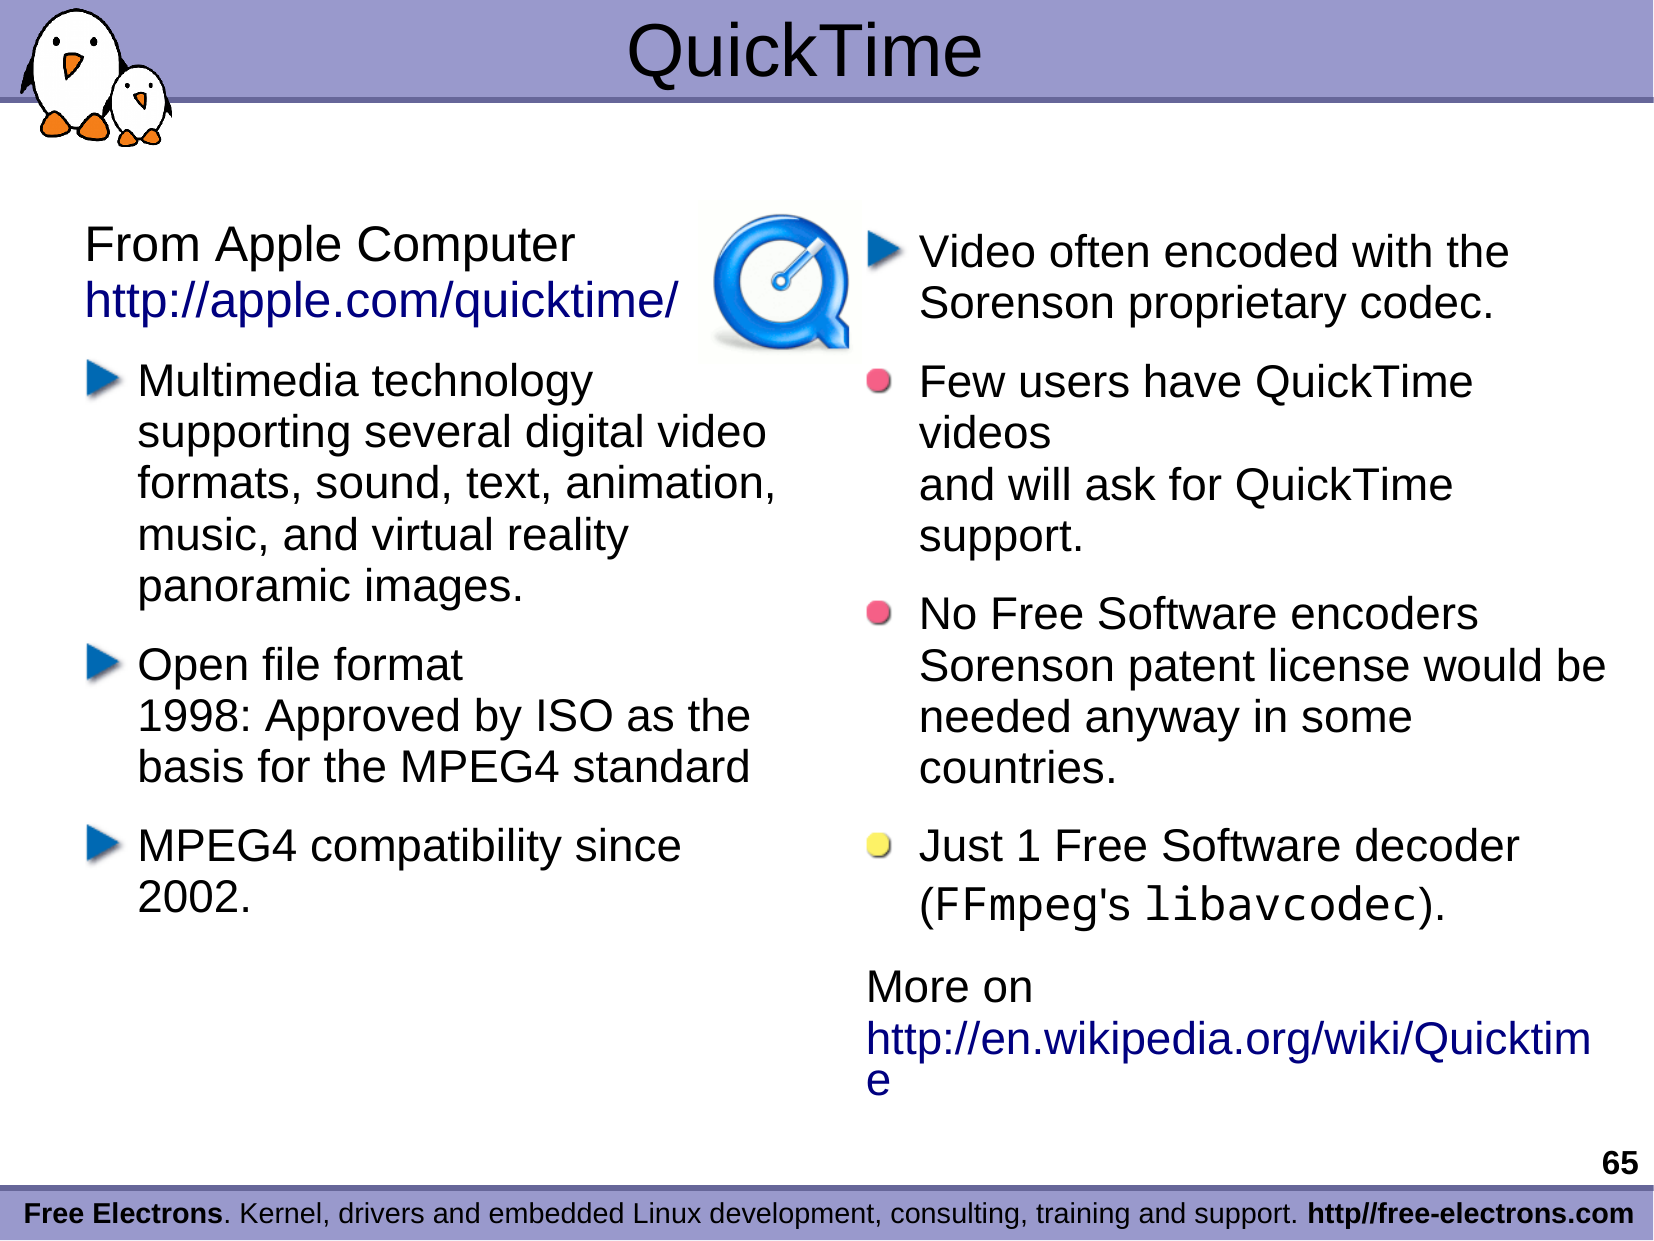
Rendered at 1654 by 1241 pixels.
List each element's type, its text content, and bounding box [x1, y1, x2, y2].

list From Apple Computer http://apple.com/quicktime/ Multimedia technology supporting several digital video formats, sound, text, animation, music, and virtual reality panoramic images. Open file format 1998: Approved by ISO as the basis for the MPEG4 standard MPEG4 compatibility since 2002. [66, 216, 795, 1066]
list Video often encoded with the Sorenson proprietary codec. Few users have QuickTime videos and will ask for QuickTime support. No Free Software encoders Sorenson patent license would be needed anyway in some countries. Just 1 Free Software decoder (FFmpeg's libavcodec). More on http://en.wikipedia.org/wiki/Quicktime [848, 226, 1615, 1134]
picture [20, 8, 172, 147]
picture [698, 200, 862, 364]
title QuickTime [60, 0, 1551, 101]
